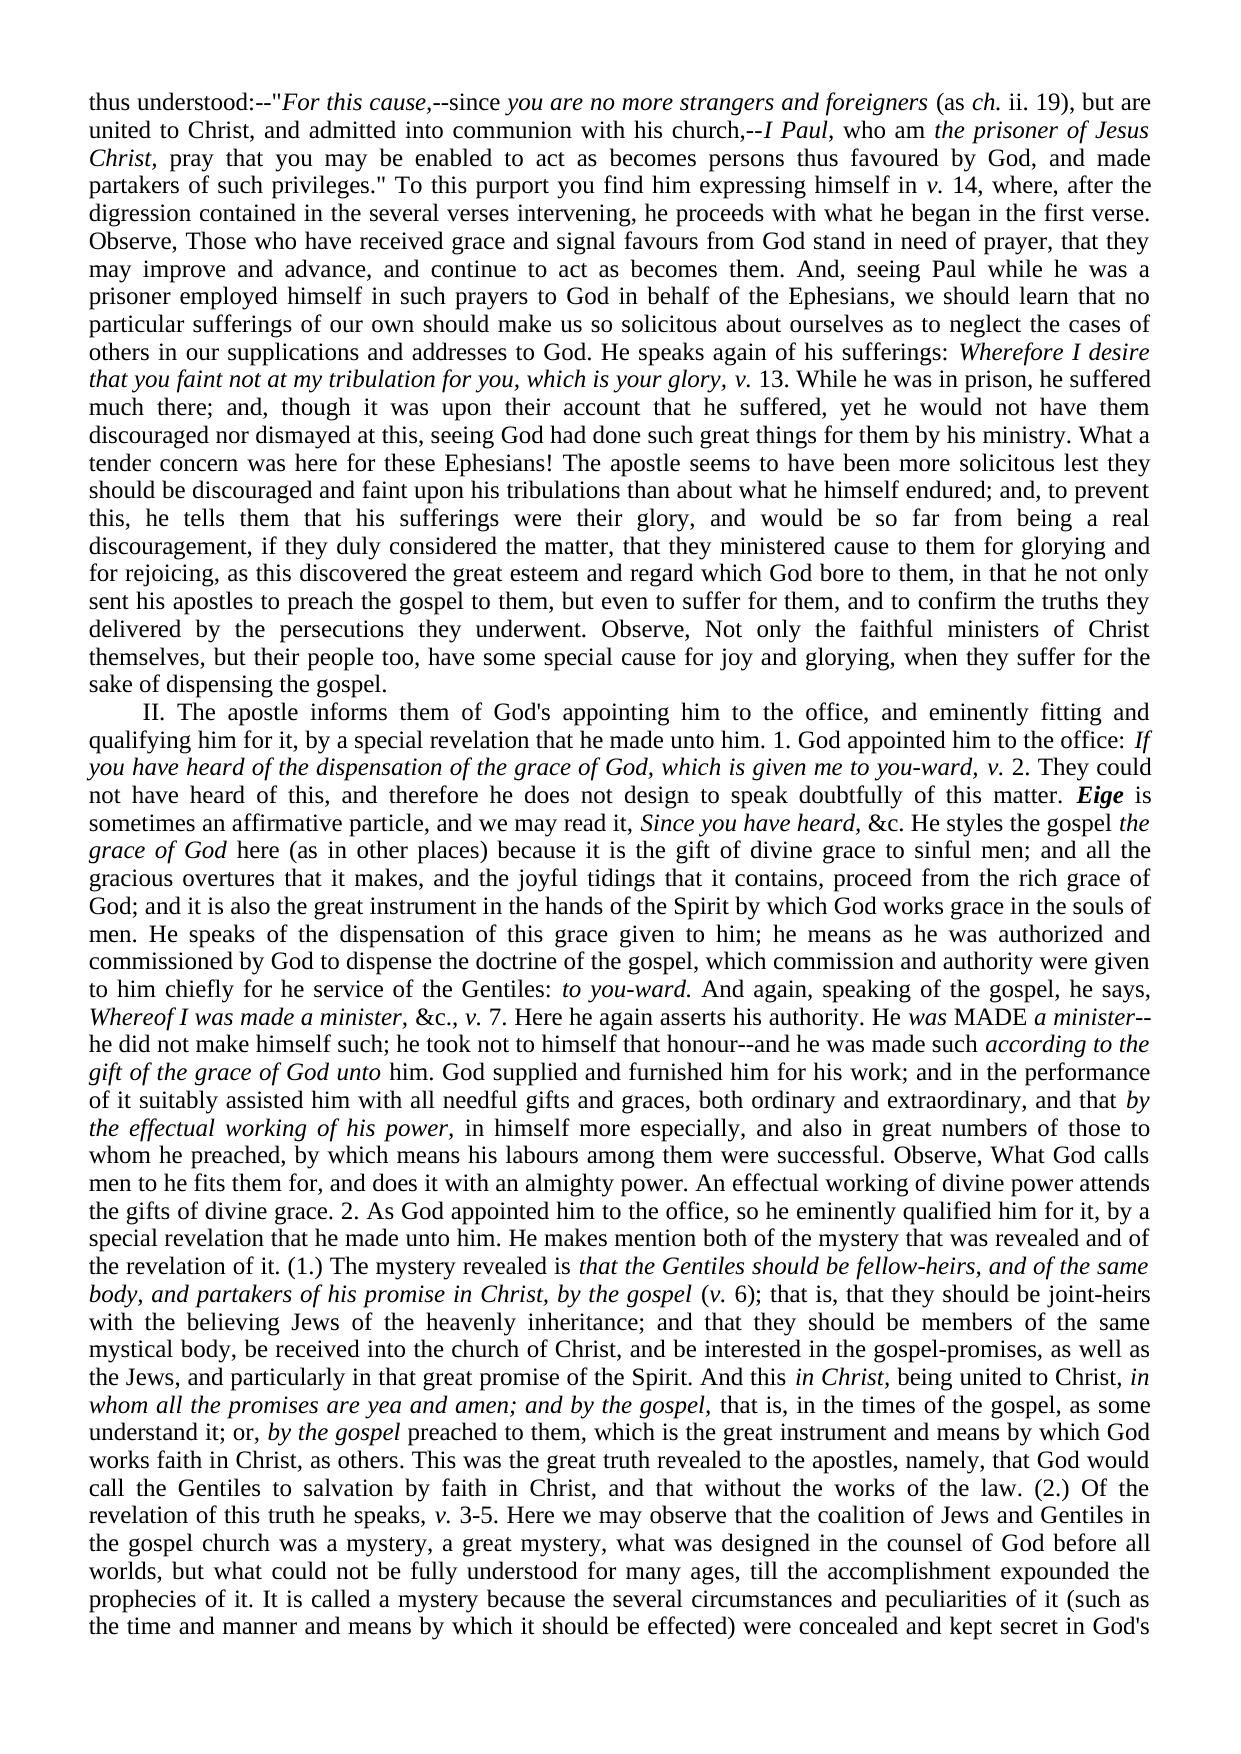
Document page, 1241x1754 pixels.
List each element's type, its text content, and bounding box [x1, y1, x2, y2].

text thus understood:--"For this cause,--since you are no more strangers and foreigners (as ch. ii. 19), but are united to Christ, and admitted into communion with his church,--I Paul, who am the prisoner of Jesus Christ, pray that you may be enabled to act as becomes persons thus favoured by God, and made partakers of such privileges." To this purport you find him expressing himself in v. 14, where, after the digression contained in the several verses intervening, he proceeds with what he began in the first verse. Observe, Those who have received grace and signal favours from God stand in need of prayer, that they may improve and advance, and continue to act as becomes them. And, seeing Paul while he was a prisoner employed himself in such prayers to God in behalf of the Ephesians, we should learn that no particular sufferings of our own should make us so solicitous about ourselves as to neglect the cases of others in our supplications and addresses to God. He speaks again of his sufferings: Wherefore I desire that you faint not at my tribulation for you, which is your glory, v. 13. While he was in prison, he suffered much there; and, though it was upon their account that he suffered, yet he would not have them discouraged nor dismayed at this, seeing God had done such great things for them by his ministry. What a tender concern was here for these Ephesians! The apostle seems to have been more solicitous lest they should be discouraged and faint upon his tribulations than about what he himself endured; and, to prevent this, he tells them that his sufferings were their glory, and would be so far from being a real discouragement, if they duly considered the matter, that they ministered cause to them for glorying and for rejoicing, as this discovered the great esteem and regard which God bore to them, in that he not only sent his apostles to preach the gospel to them, but even to suffer for them, and to confirm the truths they delivered by the persecutions they underwent. Observe, Not only the faithful ministers of Christ themselves, but their people too, have some special cause for joy and glorying, when they suffer for the sake of dispensing the gospel. [88, 88, 1152, 698]
text II. The apostle informs them of God's appointing him to the office, and eminently fitting and qualifying him for it, by a special revelation that he made unto him. 1. God appointed him to the office: If you have heard of the dispensation of the grace of God, which is given me to you-ward, v. 2. They could not have heard of this, and therefore he does not design to speak doubtfully of this matter. Eige is sometimes an affirmative particle, and we may read it, Since you have heard, &c. He styles the gospel the grace of God here (as in other places) because it is the gift of divine grace to sinful men; and all the gracious overtures that it makes, and the joyful tidings that it contains, proceed from the rich grace of God; and it is also the great instrument in the hands of the Spirit by which God works grace in the souls of men. He speaks of the dispensation of this grace given to him; he means as he was authorized and commissioned by God to dispense the doctrine of the gospel, which commission and authority were given to him chiefly for he service of the Gentiles: to you-ward. And again, speaking of the gospel, he says, Whereof I was made a minister, &c., v. 7. Here he again asserts his authority. He was MADE a minister--he did not make himself such; he took not to himself that honour--and he was made such according to the gift of the grace of God unto him. God supplied and furnished him for his work; and in the performance of it suitably assisted him with all needful gifts and graces, both ordinary and extraordinary, and that by the effectual working of his power, in himself more especially, and also in great numbers of those to whom he preached, by which means his labours among them were successful. Observe, What God calls men to he fits them for, and does it with an almighty power. An effectual working of divine power attends the gifts of divine grace. 2. As God appointed him to the office, so he eminently qualified him for it, by a special revelation that he made unto him. He makes mention both of the mystery that was revealed and of the revelation of it. (1.) The mystery revealed is that the Gentiles should be fellow-heirs, and of the same body, and partakers of his promise in Christ, by the gospel (v. 6); that is, that they should be joint-heirs with the believing Jews of the heavenly inheritance; and that they should be members of the same mystical body, be received into the church of Christ, and be interested in the gospel-promises, as well as the Jews, and particularly in that great promise of the Spirit. And this in Christ, being united to Christ, in whom all the promises are yea and amen; and by the gospel, that is, in the times of the gospel, as some understand it; or, by the gospel preached to them, which is the great instrument and means by which God works faith in Christ, as others. This was the great truth revealed to the apostles, namely, that God would call the Gentiles to salvation by faith in Christ, and that without the works of the law. (2.) Of the revelation of this truth he speaks, v. 3-5. Here we may observe that the coalition of Jews and Gentiles in the gospel church was a mystery, a great mystery, what was designed in the counsel of God before all worlds, but what could not be fully understood for many ages, till the accomplishment expounded the prophecies of it. It is called a mystery because the several circumstances and peculiarities of it (such as the time and manner and means by which it should be effected) were concealed and kept secret in God's [88, 698, 1152, 1640]
